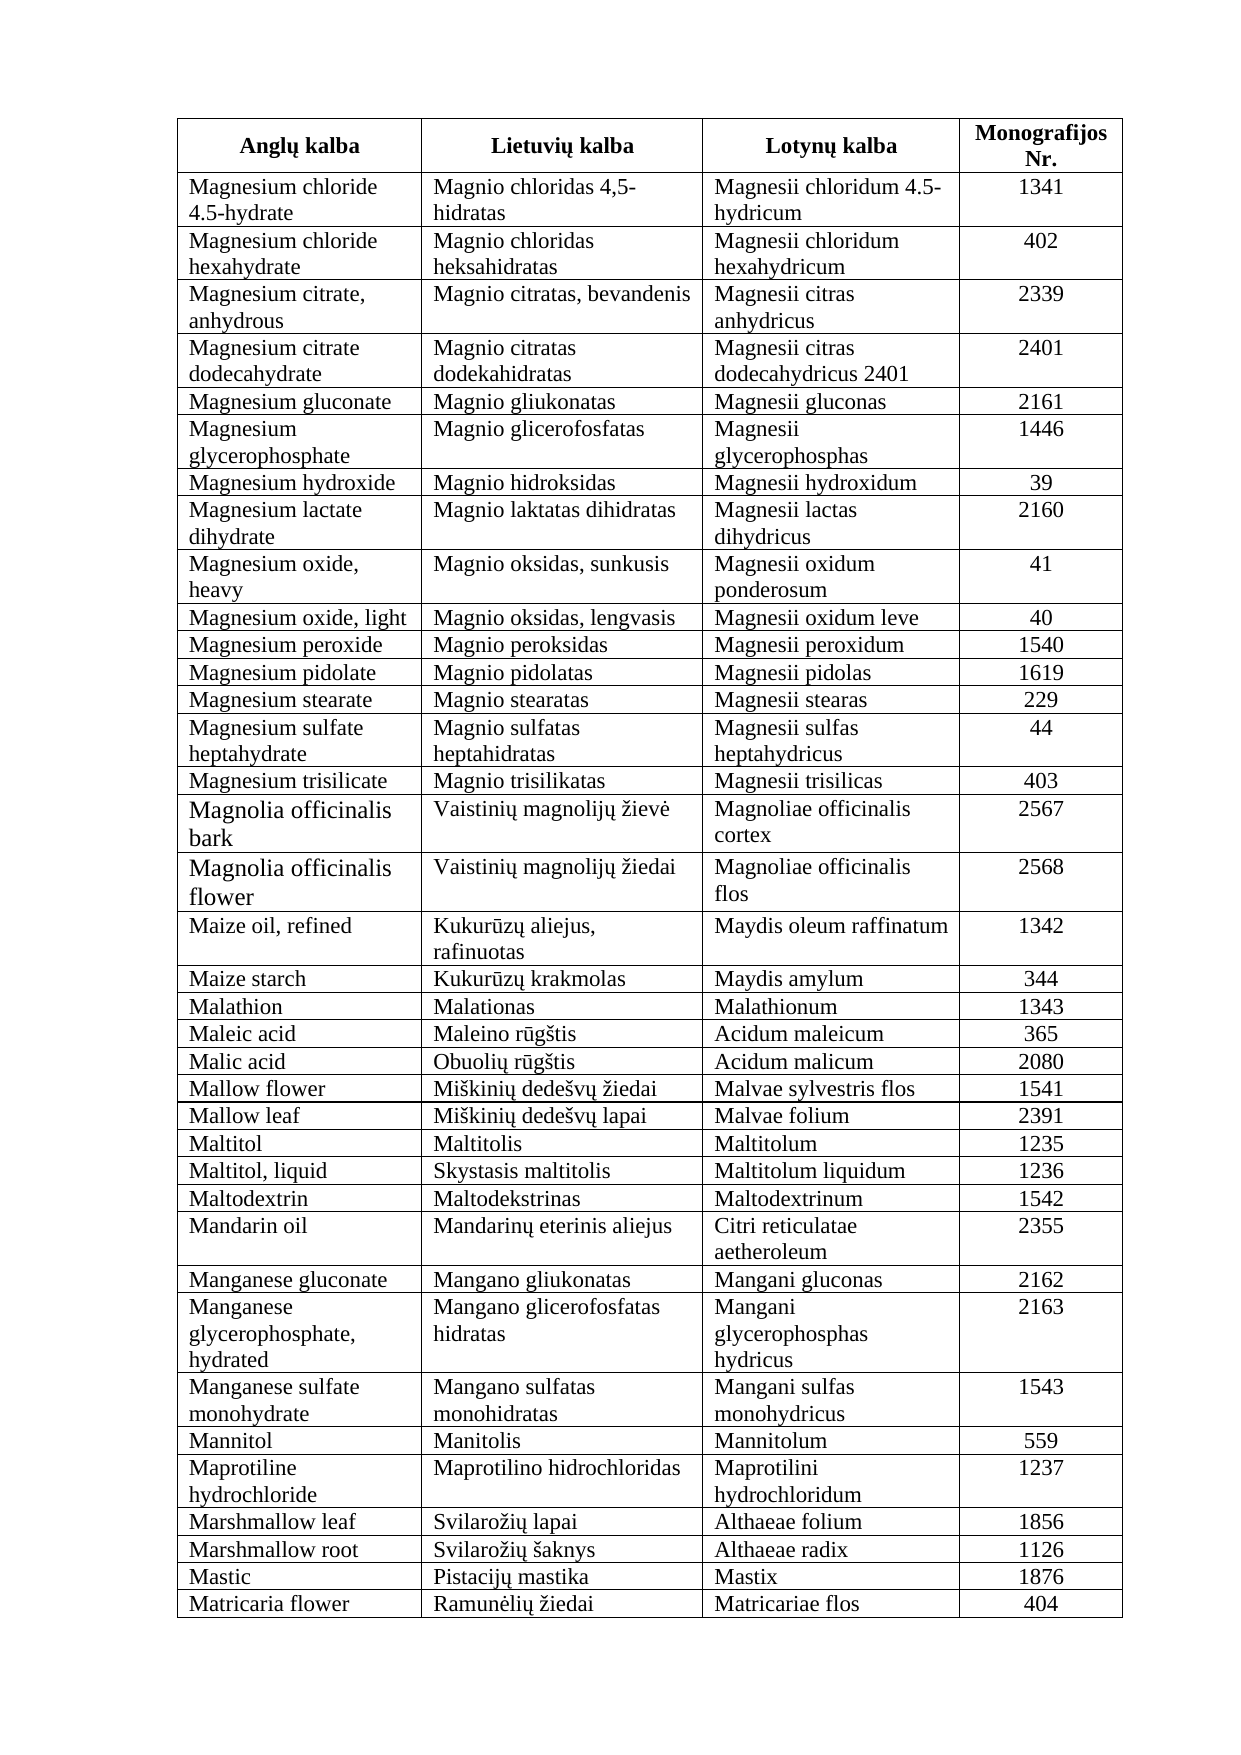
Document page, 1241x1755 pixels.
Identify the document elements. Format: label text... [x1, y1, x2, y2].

table_cell Magnio oksidas, sunkusis [422, 550, 702, 603]
table_cell Magnio sulfatas heptahidratas [422, 714, 702, 766]
table_cell Maprotiline hydrochloride [178, 1455, 421, 1507]
table_cell 403 [960, 767, 1122, 794]
table_cell Magnesii trisilicas [703, 767, 959, 794]
table_cell 229 [960, 686, 1122, 712]
table_cell Magnio oksidas, lengvasis [422, 604, 702, 630]
table_cell Manganese gluconate [178, 1266, 421, 1292]
table_cell Maltitol [178, 1130, 421, 1156]
table_cell Magnesium trisilicate [178, 767, 421, 794]
table_cell Miškinių dedešvų žiedai [422, 1075, 702, 1101]
table_cell 2391 [960, 1103, 1122, 1129]
table_cell Mannitol [178, 1427, 421, 1453]
table_header Monografijos Nr. [960, 119, 1122, 172]
table_cell Magnesium stearate [178, 686, 421, 712]
table_cell 559 [960, 1427, 1122, 1453]
table_cell 1236 [960, 1157, 1122, 1184]
table_cell 1237 [960, 1455, 1122, 1507]
table_header Lietuvių kalba [422, 119, 702, 172]
table_cell Miškinių dedešvų lapai [422, 1103, 702, 1129]
table_cell Magnesium chloride 4.5-hydrate [178, 173, 421, 226]
table_cell Magnio laktatas dihidratas [422, 496, 702, 549]
table_cell 2339 [960, 280, 1122, 333]
table_cell 1541 [960, 1075, 1122, 1101]
table_cell 1540 [960, 631, 1122, 658]
table_cell Mastic [178, 1563, 421, 1589]
table_cell Mangano sulfatas monohidratas [422, 1373, 702, 1426]
table_cell Magnoliae officinalis cortex [703, 795, 959, 852]
table_cell Maize oil, refined [178, 912, 421, 964]
table_cell Mandarinų eterinis aliejus [422, 1212, 702, 1265]
table_cell Malationas [422, 993, 702, 1019]
table_cell Magnesium pidolate [178, 659, 421, 685]
table_cell Malic acid [178, 1048, 421, 1074]
table_cell Marshmallow leaf [178, 1508, 421, 1534]
table_cell Mallow flower [178, 1075, 421, 1101]
table_cell Magnio stearatas [422, 686, 702, 712]
table_cell Magnesium citrate dodecahydrate [178, 334, 421, 387]
table_cell Vaistinių magnolijų žievė [422, 795, 702, 852]
table_cell Mangani glycerophosphas hydricus [703, 1293, 959, 1372]
table_cell Maltodextrinum [703, 1185, 959, 1211]
table_cell Magnesii gluconas [703, 388, 959, 414]
table_cell 1235 [960, 1130, 1122, 1156]
table_cell Magnesii citras anhydricus [703, 280, 959, 333]
table_cell Magnesium sulfate heptahydrate [178, 714, 421, 766]
table_cell 2355 [960, 1212, 1122, 1265]
table_cell 2080 [960, 1048, 1122, 1074]
table_cell Ramunėlių žiedai [422, 1590, 702, 1617]
table_cell Acidum maleicum [703, 1020, 959, 1047]
table_cell Magnesii chloridum hexahydricum [703, 227, 959, 279]
table_cell Magnio trisilikatas [422, 767, 702, 794]
table_cell Mandarin oil [178, 1212, 421, 1265]
table_cell Mallow leaf [178, 1103, 421, 1129]
table_cell Magnesium oxide, heavy [178, 550, 421, 603]
table_cell Mangano glicerofosfatas hidratas [422, 1293, 702, 1372]
table_cell 2163 [960, 1293, 1122, 1372]
table_cell Magnio citratas dodekahidratas [422, 334, 702, 387]
table_cell Magnesii chloridum 4.5-hydricum [703, 173, 959, 226]
table_cell Magnesii stearas [703, 686, 959, 712]
table_cell Magnesium chloride hexahydrate [178, 227, 421, 279]
table_cell Magnesii oxidum leve [703, 604, 959, 630]
table_cell Matricariae flos [703, 1590, 959, 1617]
table_cell 1876 [960, 1563, 1122, 1589]
table_cell Magnesii hydroxidum [703, 469, 959, 495]
table_cell Mastix [703, 1563, 959, 1589]
table_cell Maprotilini hydrochloridum [703, 1455, 959, 1507]
table_cell Vaistinių magnolijų žiedai [422, 853, 702, 911]
table_cell Manitolis [422, 1427, 702, 1453]
table_cell 2161 [960, 388, 1122, 414]
table_cell Maydis oleum raffinatum [703, 912, 959, 964]
table_header Lotynų kalba [703, 119, 959, 172]
table_cell Magnio glicerofosfatas [422, 415, 702, 468]
table_cell Magnesii pidolas [703, 659, 959, 685]
table_cell 1446 [960, 415, 1122, 468]
table_cell Obuolių rūgštis [422, 1048, 702, 1074]
table_cell Malathion [178, 993, 421, 1019]
table_cell Magnio chloridas 4,5-hidratas [422, 173, 702, 226]
table_cell Magnio hidroksidas [422, 469, 702, 495]
table_cell Althaeae folium [703, 1508, 959, 1534]
table_cell 2568 [960, 853, 1122, 911]
table_cell Citri reticulatae aetheroleum [703, 1212, 959, 1265]
table_cell Maprotilino hidrochloridas [422, 1455, 702, 1507]
table_header Anglų kalba [178, 119, 421, 172]
table_cell Magnesii glycerophosphas [703, 415, 959, 468]
table_cell Kukurūzų krakmolas [422, 966, 702, 992]
table_cell Maltitol, liquid [178, 1157, 421, 1184]
table_cell Kukurūzų aliejus, rafinuotas [422, 912, 702, 964]
table_cell 41 [960, 550, 1122, 603]
table_cell Magnio gliukonatas [422, 388, 702, 414]
table_cell Malvae folium [703, 1103, 959, 1129]
table_cell 40 [960, 604, 1122, 630]
table_cell Maltitolis [422, 1130, 702, 1156]
table_cell Magnesii lactas dihydricus [703, 496, 959, 549]
table_cell Maydis amylum [703, 966, 959, 992]
table_cell Mangano gliukonatas [422, 1266, 702, 1292]
table_cell 1343 [960, 993, 1122, 1019]
table_cell Magnesium peroxide [178, 631, 421, 658]
table_cell Magnolia officinalis flower [178, 853, 421, 911]
table_cell 402 [960, 227, 1122, 279]
table_cell 365 [960, 1020, 1122, 1047]
table_cell 2162 [960, 1266, 1122, 1292]
table_cell Magnoliae officinalis flos [703, 853, 959, 911]
table_cell Matricaria flower [178, 1590, 421, 1617]
table_cell Mangani gluconas [703, 1266, 959, 1292]
table_cell Acidum malicum [703, 1048, 959, 1074]
table_cell Mangani sulfas monohydricus [703, 1373, 959, 1426]
table_cell Maleino rūgštis [422, 1020, 702, 1047]
table_cell Maltodextrin [178, 1185, 421, 1211]
table_cell Magnesii peroxidum [703, 631, 959, 658]
table_cell Magnesium citrate, anhydrous [178, 280, 421, 333]
table_cell Magnolia officinalis bark [178, 795, 421, 852]
table_cell 2567 [960, 795, 1122, 852]
table_cell Maltodekstrinas [422, 1185, 702, 1211]
table_cell Magnesii sulfas heptahydricus [703, 714, 959, 766]
table_cell Maltitolum [703, 1130, 959, 1156]
table_cell 2401 [960, 334, 1122, 387]
table_cell Magnio chloridas heksahidratas [422, 227, 702, 279]
table_cell 1856 [960, 1508, 1122, 1534]
table_cell Marshmallow root [178, 1536, 421, 1562]
table_cell 44 [960, 714, 1122, 766]
table_cell 1342 [960, 912, 1122, 964]
table_cell Manganese glycerophosphate, hydrated [178, 1293, 421, 1372]
table_cell Maltitolum liquidum [703, 1157, 959, 1184]
table_cell Skystasis maltitolis [422, 1157, 702, 1184]
table_cell Malvae sylvestris flos [703, 1075, 959, 1101]
table_cell Maize starch [178, 966, 421, 992]
table_cell 1543 [960, 1373, 1122, 1426]
table_cell Svilarožių šaknys [422, 1536, 702, 1562]
table_cell 404 [960, 1590, 1122, 1617]
table_cell Magnesium glycerophosphate [178, 415, 421, 468]
table_cell 344 [960, 966, 1122, 992]
table_cell Magnesium hydroxide [178, 469, 421, 495]
table_cell Althaeae radix [703, 1536, 959, 1562]
table_cell Magnesii oxidum ponderosum [703, 550, 959, 603]
table_cell Magnesii citras dodecahydricus 2401 [703, 334, 959, 387]
table_cell Magnesium gluconate [178, 388, 421, 414]
table_cell 1341 [960, 173, 1122, 226]
table_cell 1619 [960, 659, 1122, 685]
table_cell 39 [960, 469, 1122, 495]
table_cell Magnesium lactate dihydrate [178, 496, 421, 549]
table_cell Maleic acid [178, 1020, 421, 1047]
table_cell Malathionum [703, 993, 959, 1019]
table_cell 1126 [960, 1536, 1122, 1562]
table_cell Manganese sulfate monohydrate [178, 1373, 421, 1426]
table_cell Magnio pidolatas [422, 659, 702, 685]
table_cell Magnesium oxide, light [178, 604, 421, 630]
table_cell Svilarožių lapai [422, 1508, 702, 1534]
table_cell Mannitolum [703, 1427, 959, 1453]
table_cell Magnio peroksidas [422, 631, 702, 658]
table_cell Magnio citratas, bevandenis [422, 280, 702, 333]
table_cell 1542 [960, 1185, 1122, 1211]
table_cell 2160 [960, 496, 1122, 549]
table_cell Pistacijų mastika [422, 1563, 702, 1589]
